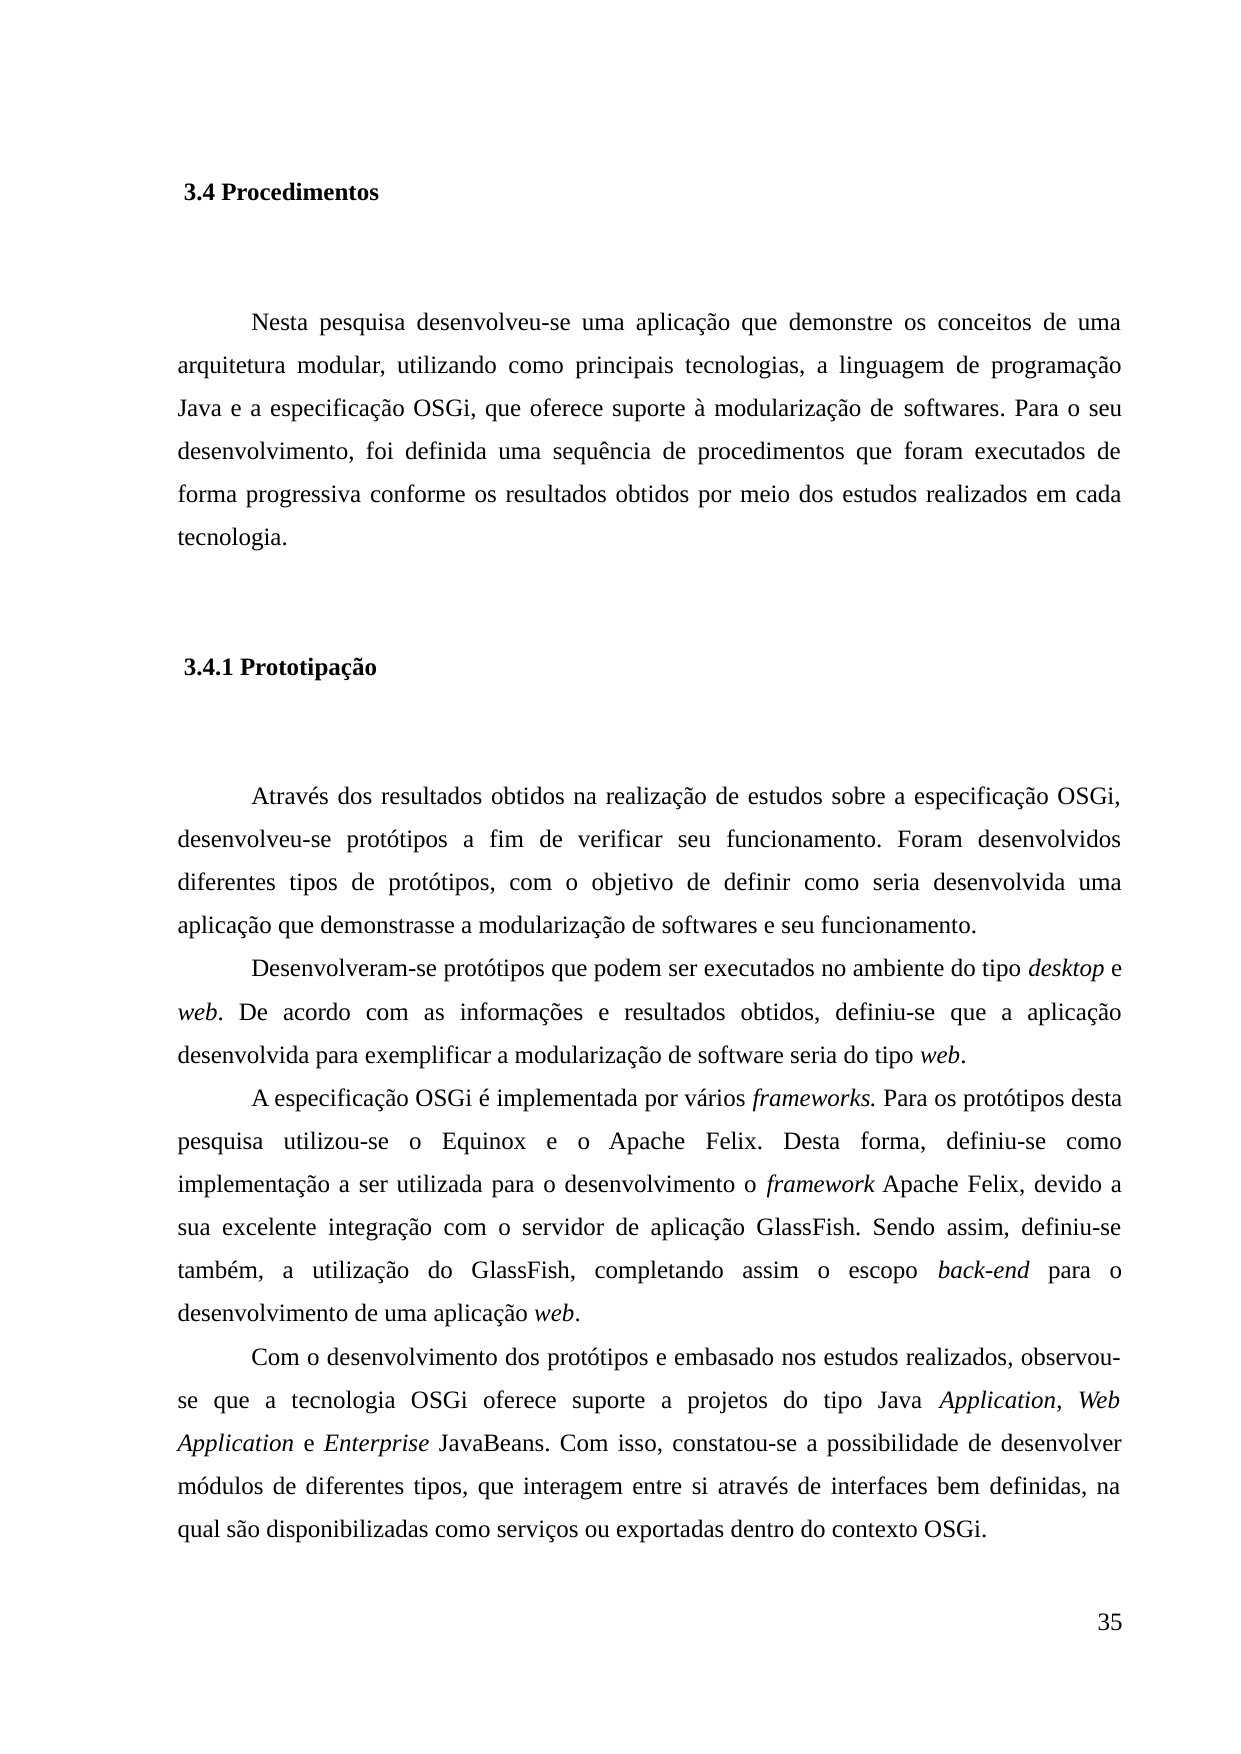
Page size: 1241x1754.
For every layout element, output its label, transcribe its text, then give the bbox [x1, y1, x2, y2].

text Nesta pesquisa desenvolveu-se uma aplicação que demonstre os conceitos de uma arquitetura modular, utilizando como principais tecnologias, a linguagem de programação Java e a especificação OSGi, que oferece suporte à modularização de softwares. Para o seu desenvolvimento, foi definida uma sequência de procedimentos que foram executados de forma progressiva conforme os resultados obtidos por meio dos estudos realizados em cada tecnologia. [177, 307, 1122, 551]
subtitle Prototipação [177, 652, 1122, 680]
text A especificação OSGi é implementada por vários frameworks. Para os protótipos desta pesquisa utilizou-se o Equinox e o Apache Felix. Desta forma, definiu-se como implementação a ser utilizada para o desenvolvimento o framework Apache Felix, devido a sua excelente integração com o servidor de aplicação GlassFish. Sendo assim, definiu-se também, a utilização do GlassFish, completando assim o escopo back-end para o desenvolvimento de uma aplicação web. [177, 1083, 1122, 1327]
text Através dos resultados obtidos na realização de estudos sobre a especificação OSGi, desenvolveu-se protótipos a fim de verificar seu funcionamento. Foram desenvolvidos diferentes tipos de protótipos, com o objetivo de definir como seria desenvolvida uma aplicação que demonstrasse a modularização de softwares e seu funcionamento. [177, 781, 1122, 939]
text Com o desenvolvimento dos protótipos e embasado nos estudos realizados, observou-se que a tecnologia OSGi oferece suporte a projetos do tipo Java Application, Web Application e Enterprise JavaBeans. Com isso, constatou-se a possibilidade de desenvolver módulos de diferentes tipos, que interagem entre si através de interfaces bem definidas, na qual são disponibilizadas como serviços ou exportadas dentro do contexto OSGi. [177, 1342, 1122, 1543]
subtitle Procedimentos [177, 177, 1122, 206]
text Desenvolveram-se protótipos que podem ser executados no ambiente do tipo desktop e web. De acordo com as informações e resultados obtidos, definiu-se que a aplicação desenvolvida para exemplificar a modularização de software seria do tipo web. [177, 953, 1122, 1068]
